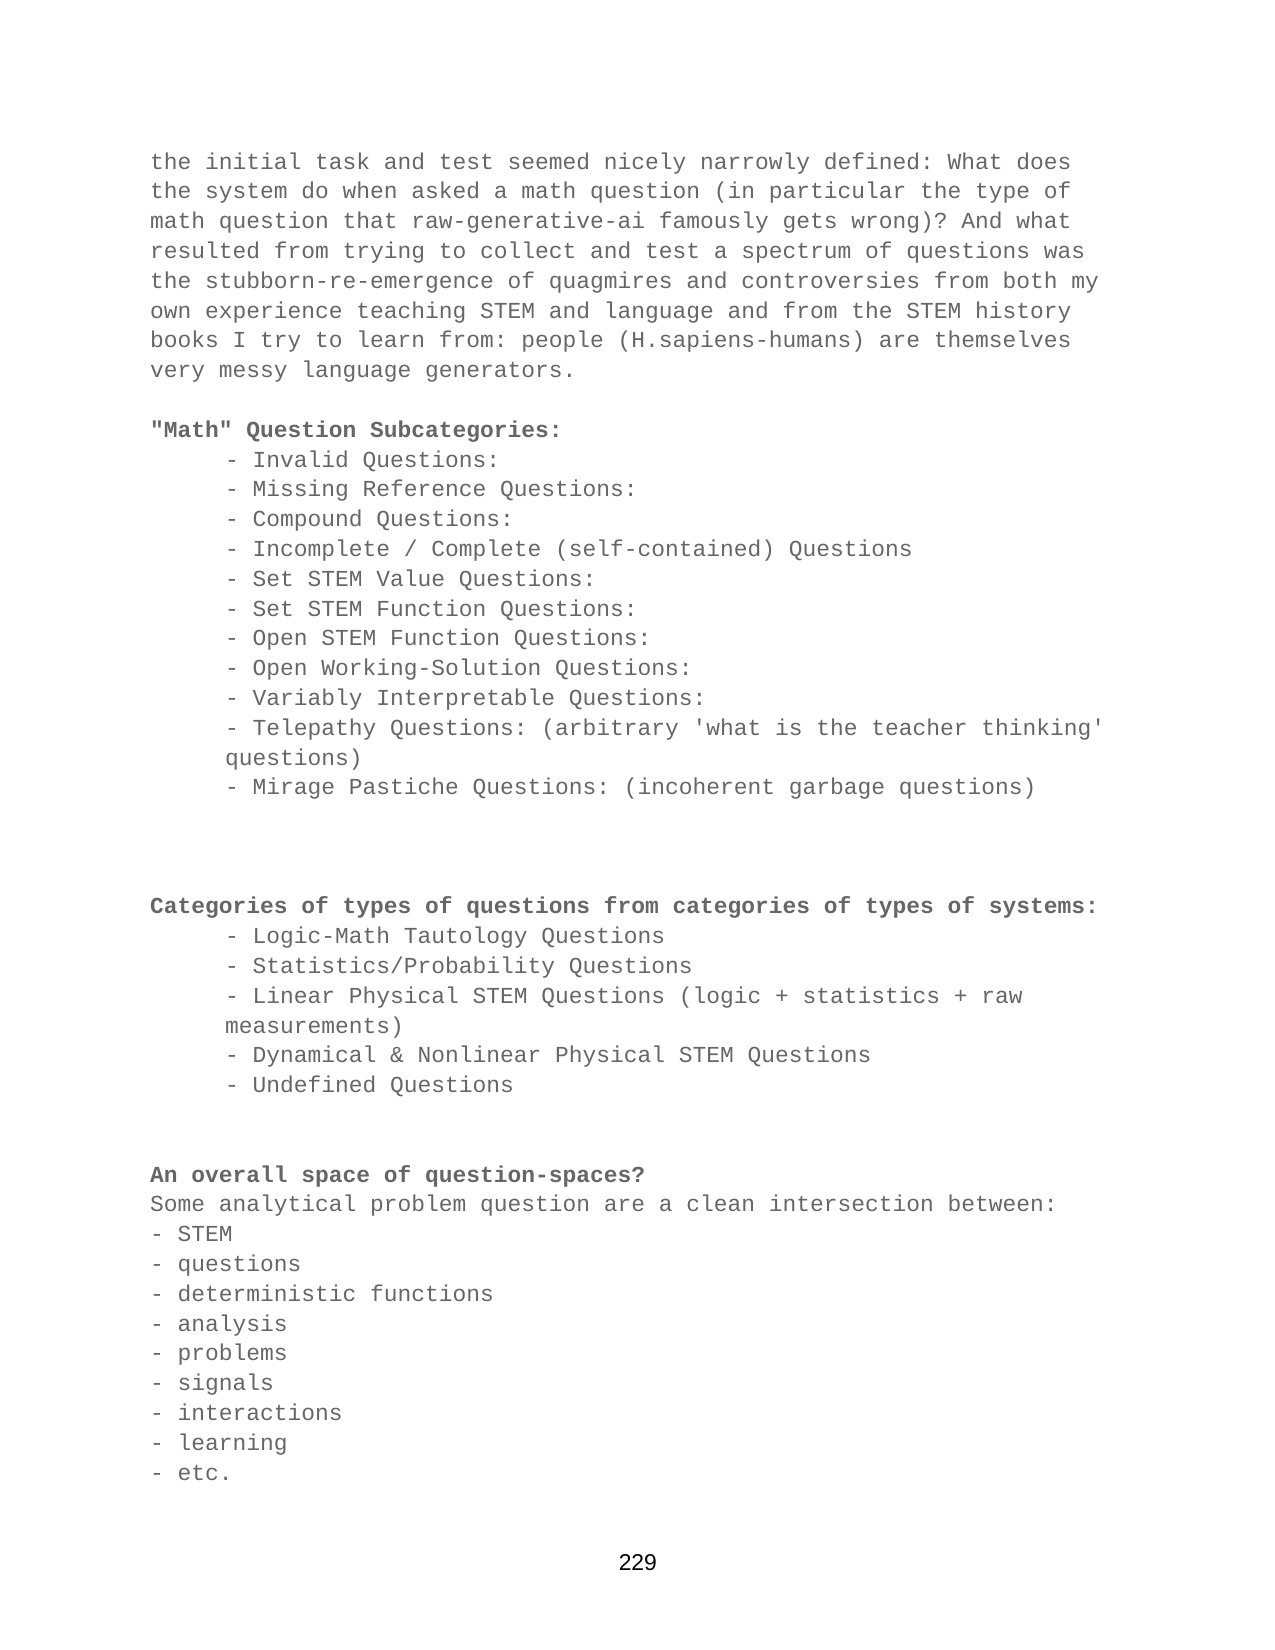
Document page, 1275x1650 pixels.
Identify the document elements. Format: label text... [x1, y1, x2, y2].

text - problems [150, 1342, 1125, 1368]
text - Undefined Questions [225, 1073, 1125, 1099]
text - Statistics/Probability Questions [225, 954, 1125, 980]
text - Mirage Pastiche Questions: (incoherent garbage questions) [225, 776, 1125, 802]
text - deterministic functions [150, 1282, 1125, 1308]
text the initial task and test seemed nicely narrowly defined: What does the system do when asked a math question (in particular the type of math question that raw-generative-ai famously gets wrong)? And what resulted from trying to collect and test a spectrum of questions was the stubborn-re-emergence of quagmires and controversies from both my own experience teaching STEM and language and from the STEM history books I try to learn from: people (H.sapiens-humans) are themselves very messy language generators. [150, 150, 1125, 384]
text - Compound Questions: [225, 507, 1125, 533]
text - etc. [150, 1461, 1125, 1487]
text - Set STEM Value Questions: [225, 567, 1125, 593]
text - Missing Reference Questions: [225, 478, 1125, 504]
text - analysis [150, 1312, 1125, 1338]
text - learning [150, 1431, 1125, 1457]
text - Incomplete / Complete (self-contained) Questions [225, 537, 1125, 563]
text - STEM [150, 1222, 1125, 1248]
text - Set STEM Function Questions: [225, 597, 1125, 623]
text - Open STEM Function Questions: [225, 627, 1125, 653]
text Some analytical problem question are a clean intersection between: [150, 1193, 1125, 1219]
text - Dynamical & Nonlinear Physical STEM Questions [225, 1044, 1125, 1070]
text - questions [150, 1252, 1125, 1278]
text An overall space of question-spaces? [150, 1163, 1125, 1189]
text Categories of types of questions from categories of types of systems: [150, 895, 1125, 921]
text - Logic-Math Tautology Questions [225, 924, 1125, 951]
text - Open Working-Solution Questions: [225, 656, 1125, 682]
text - Invalid Questions: [225, 448, 1125, 474]
text - Variably Interpretable Questions: [225, 686, 1125, 712]
text - Telepathy Questions: (arbitrary 'what is the teacher thinking' questions) [225, 716, 1125, 772]
text "Math" Question Subcategories: [150, 418, 1125, 444]
text - Linear Physical STEM Questions (logic + statistics + raw measurements) [225, 984, 1125, 1040]
text - interactions [150, 1401, 1125, 1427]
text - signals [150, 1371, 1125, 1397]
